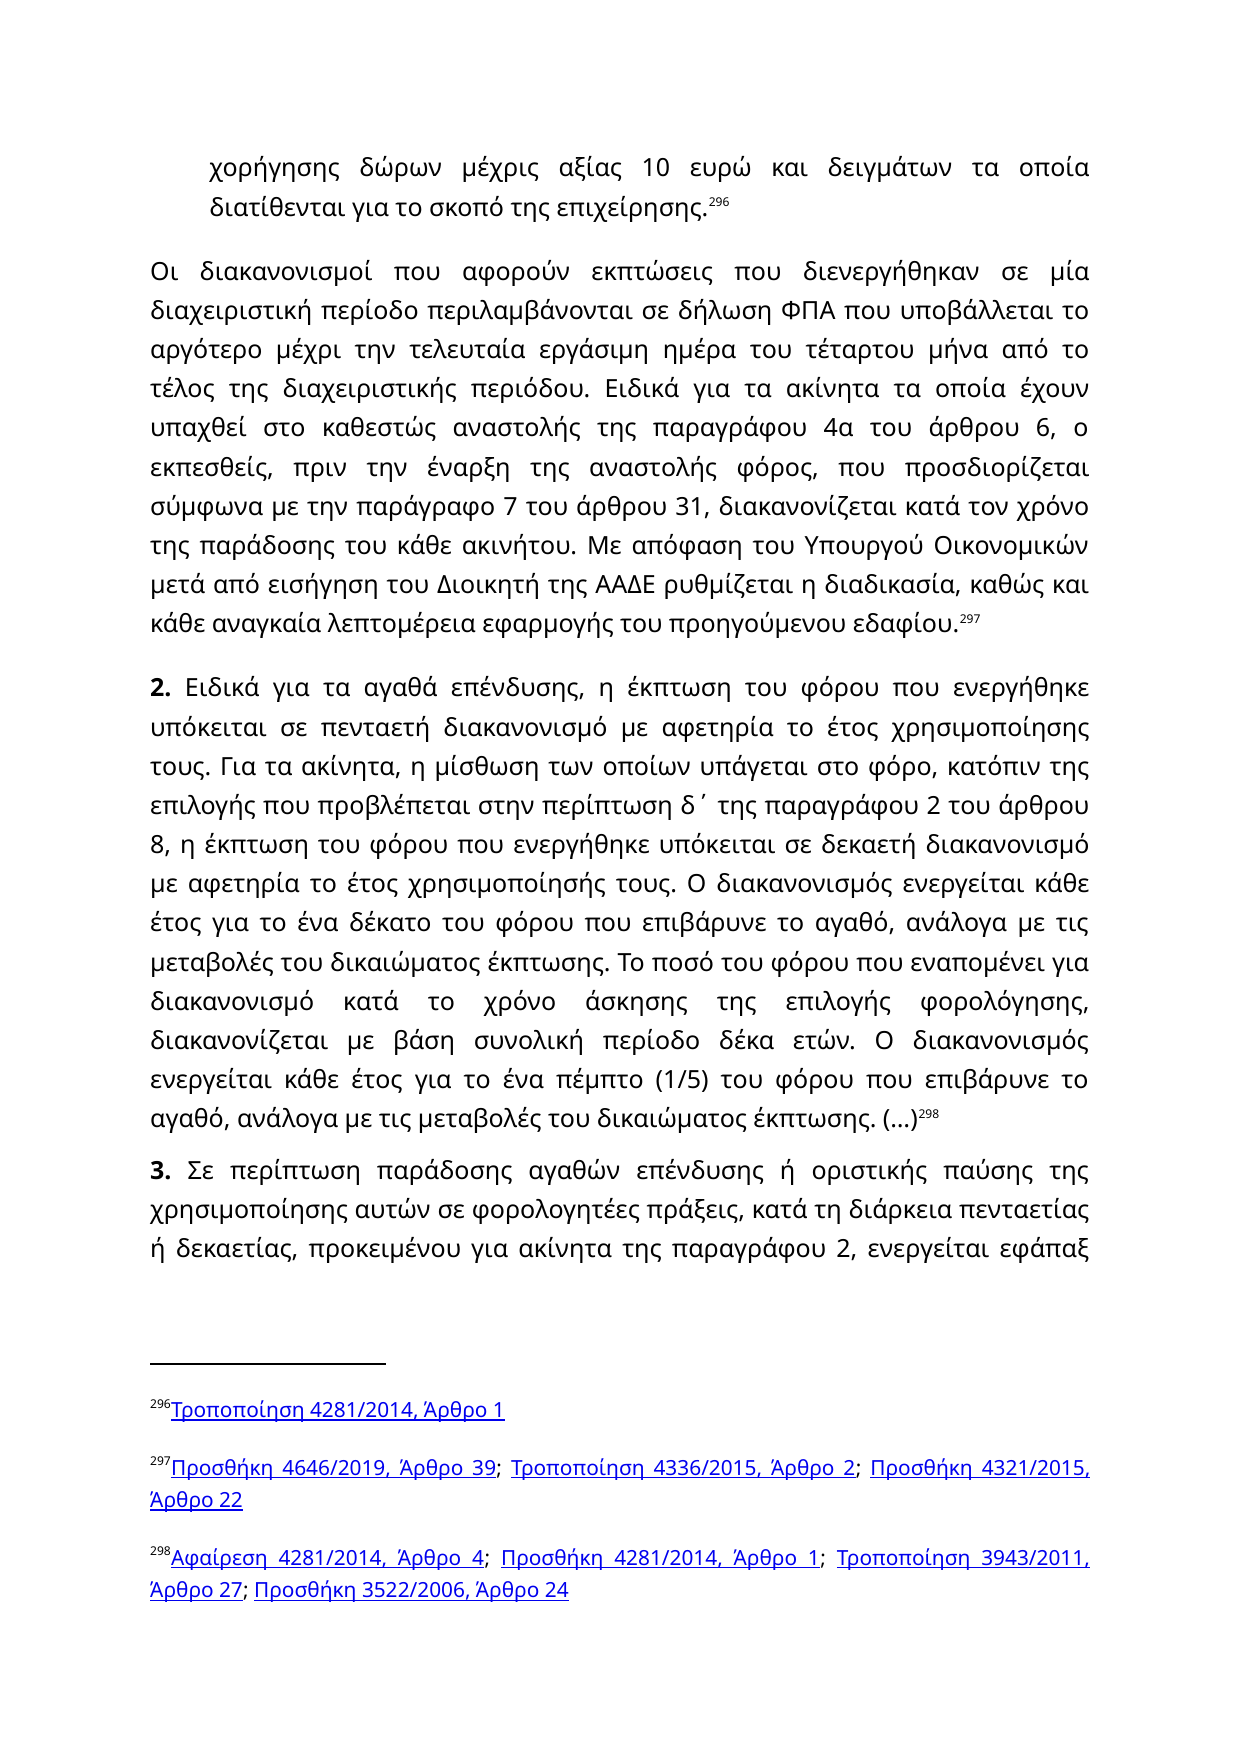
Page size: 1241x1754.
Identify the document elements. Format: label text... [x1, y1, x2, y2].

text 3. Σε περίπτωση παράδοσης αγαθών επένδυσης ή οριστικής παύσης της χρησιμοποίησης αυτών σε φορολογητέες πράξεις, κατά τη διάρκεια πενταετίας ή δεκαετίας, προκειμένου για ακίνητα της παραγράφου 2, ενεργείται εφάπαξ [150, 1152, 1090, 1265]
text 2. Ειδικά για τα αγαθά επένδυσης, η έκπτωση του φόρου που ενεργήθηκε υπόκειται σε πενταετή διακανονισμό με αφετηρία το έτος χρησιμοποίησης τους. Για τα ακίνητα, η μίσθωση των οποίων υπάγεται στο φόρο, κατόπιν της επιλογής που προβλέπεται στην περίπτωση δ΄ της παραγράφου 2 του άρθρου 8, η έκπτωση του φόρου που ενεργήθηκε υπόκειται σε δεκαετή διακανονισμό με αφετηρία το έτος χρησιμοποίησής τους. Ο διακανονισμός ενεργείται κάθε έτος για το ένα δέκατο του φόρου που επιβάρυνε το αγαθό, ανάλογα με τις μεταβολές του δικαιώματος έκπτωσης. Το ποσό του φόρου που εναπομένει για διακανονισμό κατά το χρόνο άσκησης της επιλογής φορολόγησης, διακανονίζεται με βάση συνολική περίοδο δέκα ετών. Ο διακανονισμός ενεργείται κάθε έτος για το ένα πέμπτο (1/5) του φόρου που επιβάρυνε το αγαθό, ανάλογα με τις μεταβολές του δικαιώματος έκπτωσης. (…) [150, 670, 1090, 1135]
text Τροποποίηση 4281/2014, Άρθρο 1 [150, 1395, 1090, 1423]
text Αφαίρεση 4281/2014, Άρθρο 4; Προσθήκη 4281/2014, Άρθρο 1; Τροποποίηση 3943/2011, Άρθρο 27; Προσθήκη 3522/2006, Άρθρο 24 [150, 1543, 1090, 1604]
text Οι διακανονισμοί που αφορούν εκπτώσεις που διενεργήθηκαν σε μία διαχειριστική περίοδο περιλαμβάνονται σε δήλωση ΦΠΑ που υποβάλλεται το αργότερο μέχρι την τελευταία εργάσιμη ημέρα του τέταρτου μήνα από το τέλος της διαχειριστικής περιόδου. Ειδικά για τα ακίνητα τα οποία έχουν υπαχθεί στο καθεστώς αναστολής της παραγράφου 4α του άρθρου 6, ο εκπεσθείς, πριν την έναρξη της αναστολής φόρος, που προσδιορίζεται σύμφωνα με την παράγραφο 7 του άρθρου 31, διακανονίζεται κατά τον χρόνο της παράδοσης του κάθε ακινήτου. Με απόφαση του Υπουργού Οικονομικών μετά από εισήγηση του Διοικητή της ΑΑΔΕ ρυθμίζεται η διαδικασία, καθώς και κάθε αναγκαία λεπτομέρεια εφαρμογής του προηγούμενου εδαφίου. [150, 253, 1090, 640]
text Προσθήκη 4646/2019, Άρθρο 39; Τροποποίηση 4336/2015, Άρθρο 2; Προσθήκη 4321/2015, Άρθρο 22 [150, 1453, 1090, 1514]
list χορήγησης δώρων μέχρις αξίας 10 ευρώ και δειγμάτων τα οποία διατίθενται για το σκοπό της επιχείρησης. [150, 150, 1090, 223]
